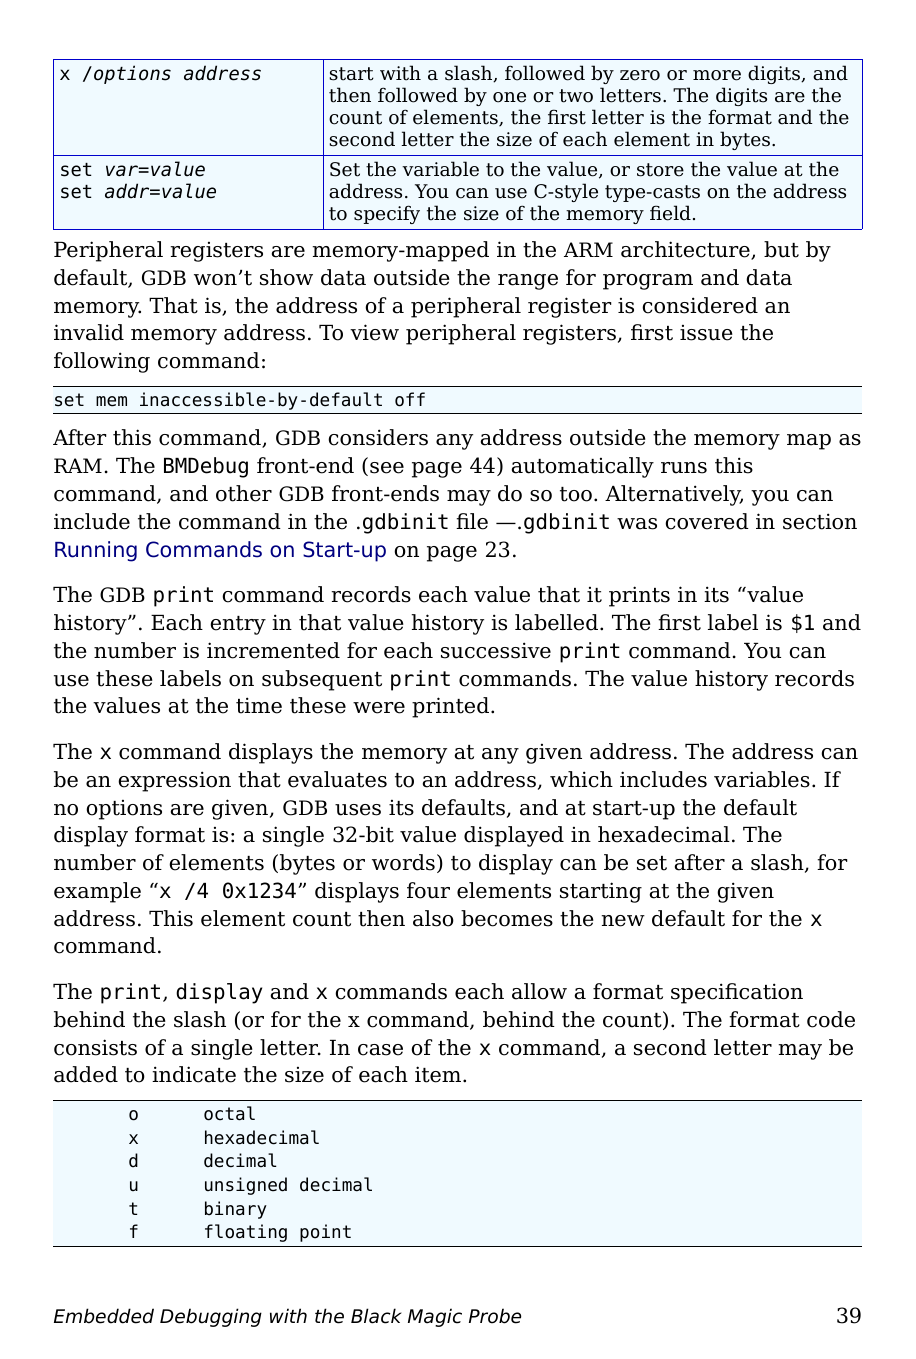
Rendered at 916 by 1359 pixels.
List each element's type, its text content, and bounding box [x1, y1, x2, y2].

table_cell Set the variable to the value, or store the value at the address. You can use C-style type-casts on the address to specify the size of the memory field. [324, 156, 862, 229]
text The x command displays the memory at any given address. The address can be an expression that evaluates to an address, which includes variables. If no options are given, GDB uses its defaults, and at start-up the default display format is: a single 32-bit value displayed in hexadecimal. The number of elements (bytes or words) to display can be set after a slash, for example “x /4 0x1234” displays four elements starting at the given address. This element count then also becomes the new default for the x command. [53, 740, 862, 959]
text f floating point [53, 1218, 862, 1246]
text d decimal [53, 1147, 862, 1171]
table_cell start with a slash, followed by zero or more digits, and then followed by one or two letters. The digits are the count of elements, the first letter is the format and the second letter the size of each element in bytes. [324, 60, 862, 155]
text t binary [53, 1195, 862, 1218]
text x hexadecimal [53, 1124, 862, 1147]
text Peripheral registers are memory-mapped in the ARM architecture, but by default, GDB won’t show data outside the range for program and data memory. That is, the address of a peripheral register is considered an invalid memory address. To view peripheral registers, first issue the following command: [53, 238, 862, 373]
text o octal [53, 1101, 862, 1124]
table_cell x /options address [54, 60, 323, 155]
text The GDB print command records each value that it prints in its “value history”. Each entry in that value history is labelled. The first label is $1 and the number is incremented for each successive print command. You can use these labels on subsequent print commands. The value history records the values at the time these were printed. [53, 583, 862, 719]
table_cell set var=value set addr=value [54, 156, 323, 229]
text set mem inaccessible-by-default off [53, 387, 862, 413]
text The print, display and x commands each allow a format specification behind the slash (or for the x command, behind the count). The format code consists of a single letter. In case of the x command, a second letter may be added to indicate the size of each item. [53, 980, 862, 1088]
text u unsigned decimal [53, 1171, 862, 1195]
text After this command, GDB considers any address outside the memory map as RAM. The BMDebug front-end (see page 43) automatically runs this command, and other GDB front-ends may do so too. Alternatively, you can include the command in the .gdbinit file —.gdbinit was covered in section Running Commands on Start-up on page 23. [53, 426, 862, 562]
